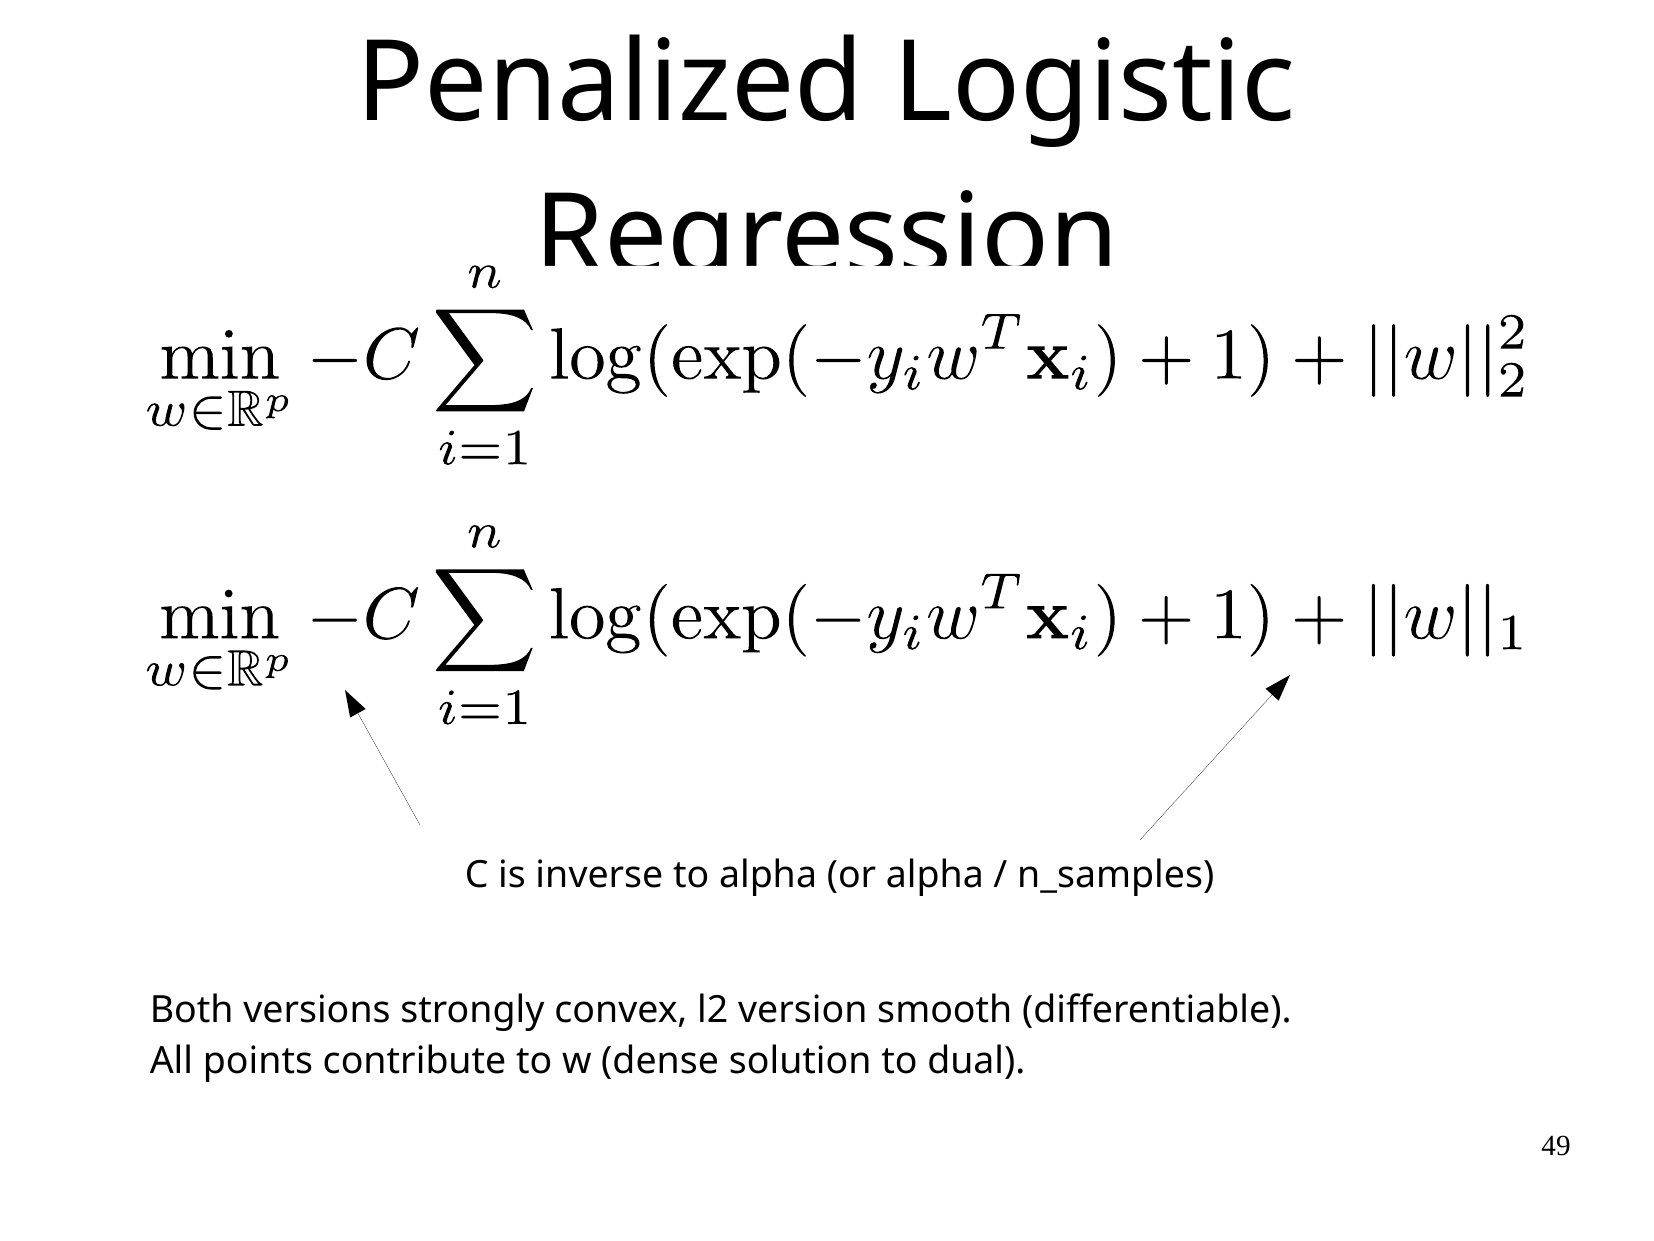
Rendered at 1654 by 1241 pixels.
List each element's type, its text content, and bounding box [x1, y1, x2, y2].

title Penalized Logistic Regression [82, 49, 1571, 257]
text_box Both versions strongly convex, l2 version smooth (differentiable). All points contribute to w (dense solution to dual). [135, 975, 1576, 1066]
text_box [144, 265, 1527, 466]
text_box C is inverse to alpha (or alpha / n_samples) [450, 840, 1441, 901]
text_box [144, 525, 1527, 725]
